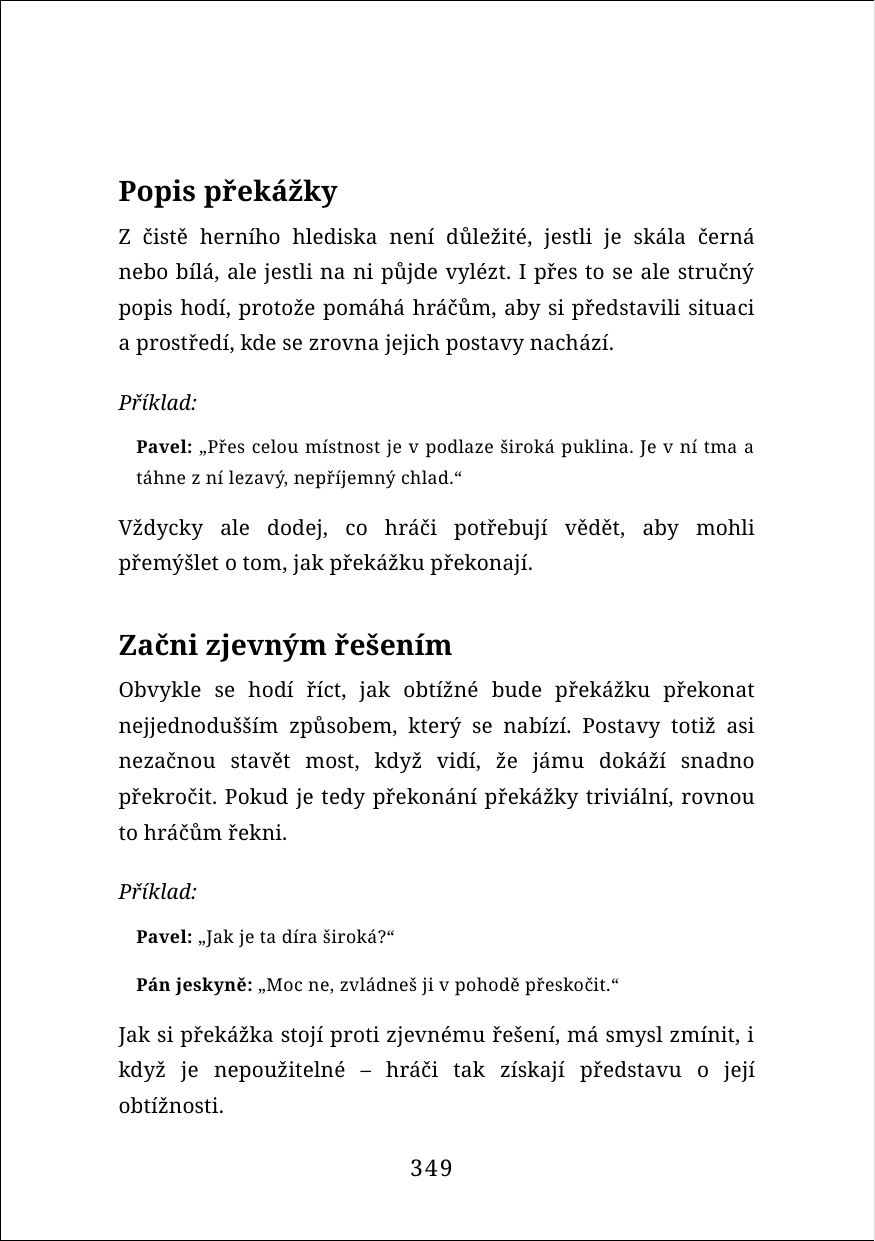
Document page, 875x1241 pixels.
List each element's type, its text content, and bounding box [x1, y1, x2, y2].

text Z čistě herního hlediska není důležité, jestli je skála černá nebo bílá, ale jestli na ni půjde vylézt. I přes to se ale stručný popis hodí, protože pomáhá hráčům, aby si představili situaci a prostředí, kde se zrovna jejich postavy nachází. [118, 222, 756, 357]
text Pavel: „Jak je ta díra široká?“ [136, 924, 756, 948]
subtitle Začni zjevným řešením [118, 625, 756, 664]
text Vždycky ale dodej, co hráči potřebují vědět, aby mohli přemýšlet o tom, jak překážku překonají. [118, 513, 756, 577]
text Pavel: „Přes celou místnost je v podlaze široká puklina. Je v ní tma a táhne z ní lezavý, nepříjemný chlad.“ [136, 435, 756, 489]
text Obvykle se hodí říct, jak obtížné bude překážku překonat nejjednodušším způsobem, který se nabízí. Postavy totiž asi nezačnou stavět most, když vidí, že jámu dokáží snadno překročit. Pokud je tedy překonání překážky triviální, rovnou to hráčům řekni. [118, 676, 756, 846]
text Příklad: [118, 388, 756, 416]
text Pán jeskyně: „Moc ne, zvládneš ji v pohodě přeskočit.“ [136, 972, 756, 996]
subtitle Popis překážky [118, 172, 756, 210]
text Příklad: [118, 877, 756, 905]
text Jak si překážka stojí proti zjevnému řešení, má smysl zmínit, i když je nepoužitelné – hráči tak získají představu o její obtížnosti. [118, 1020, 756, 1119]
